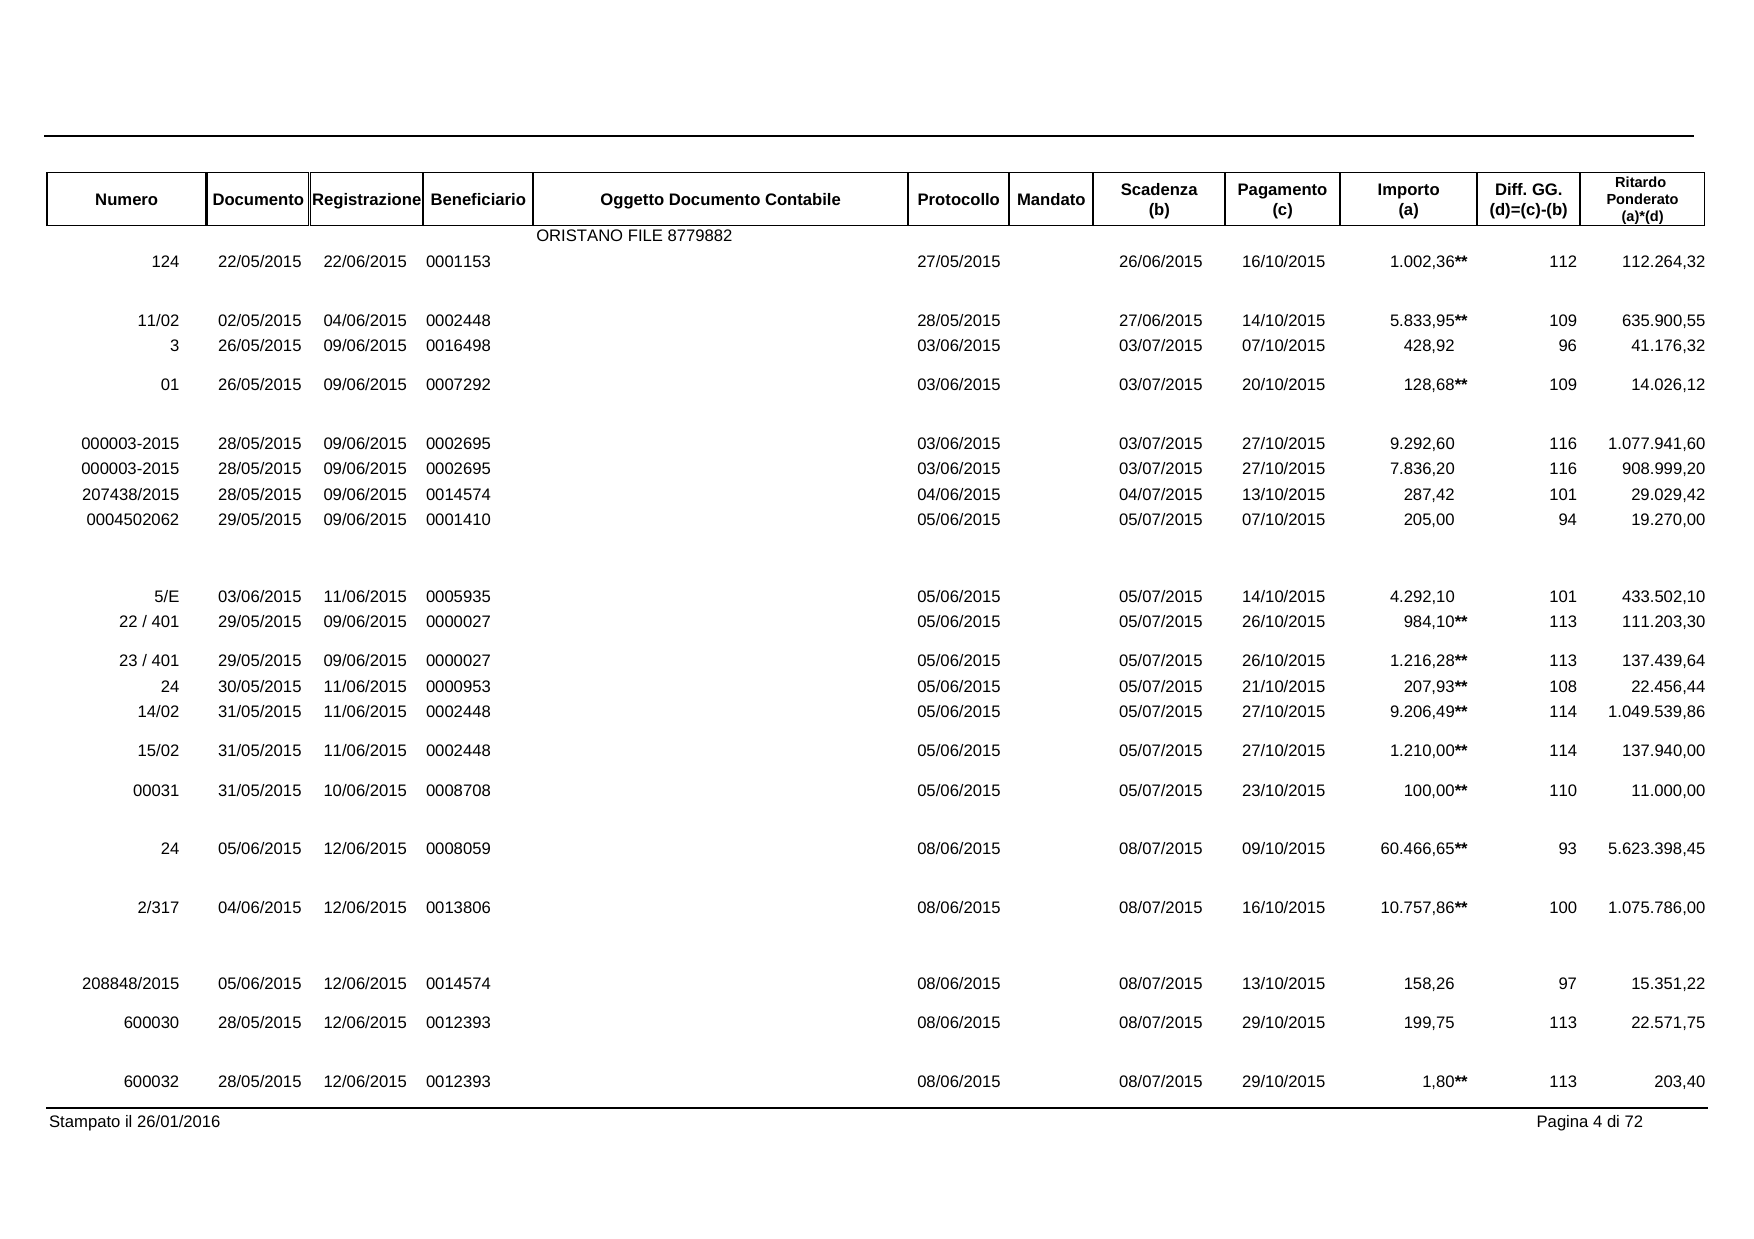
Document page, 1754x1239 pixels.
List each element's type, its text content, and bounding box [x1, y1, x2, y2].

table_cell [890, 358, 908, 372]
table_cell 0008059 [426, 839, 531, 861]
table_cell 31/05/2015 [209, 741, 309, 764]
table_cell [536, 780, 873, 803]
table_cell [0, 310, 44, 333]
table_cell 24 [49, 839, 179, 861]
table_cell [1075, 1036, 1093, 1068]
table_cell [146, 398, 179, 430]
table_cell [381, 533, 414, 583]
table_cell [1698, 398, 1705, 430]
table_cell [426, 398, 531, 430]
table_cell [0, 974, 44, 996]
table_cell 7.836,20 [1342, 459, 1454, 481]
table_cell 5.623.398,45 [1582, 839, 1705, 861]
table_cell [381, 764, 414, 777]
table_cell [319, 274, 381, 307]
table_cell [1582, 274, 1643, 307]
table_cell [0, 1072, 44, 1094]
table_cell [1099, 1036, 1222, 1068]
table_cell [179, 1072, 206, 1094]
table_cell 128,68 [1342, 375, 1454, 397]
table_cell ** [1455, 677, 1479, 699]
table_cell [1708, 651, 1753, 674]
table_cell [1455, 510, 1479, 532]
table_cell [319, 226, 381, 249]
table_cell 03/07/2015 [1099, 434, 1222, 456]
table_cell 113 [1483, 651, 1577, 674]
table_header [1708, 0, 1753, 49]
table_cell [1073, 587, 1096, 609]
table_cell 16/10/2015 [1228, 898, 1340, 920]
table_cell [414, 677, 423, 699]
table_cell [146, 861, 179, 894]
table_cell [179, 226, 206, 249]
table_cell Mandato [1010, 173, 1092, 225]
table_cell [1075, 996, 1093, 1010]
table_cell [414, 839, 423, 861]
table_cell [1708, 510, 1753, 532]
table_cell 08/06/2015 [908, 1072, 1009, 1094]
table_cell [179, 533, 206, 583]
table_cell [1708, 612, 1753, 634]
table_cell ** [1455, 310, 1479, 333]
table_cell [0, 702, 44, 725]
table_cell [1582, 533, 1643, 583]
table_cell [1483, 398, 1577, 430]
table_cell Pagamento (c) [1226, 173, 1339, 225]
table_cell 14/10/2015 [1228, 587, 1340, 609]
table_cell Beneficiario [424, 173, 532, 225]
table_cell 100 [1483, 898, 1577, 920]
table_cell 05/07/2015 [1099, 702, 1222, 725]
table_cell 114 [1483, 702, 1577, 725]
table_cell [1012, 375, 1072, 397]
table_cell [414, 803, 423, 836]
table_cell 1.002,36 [1342, 252, 1454, 274]
table_cell [414, 1094, 423, 1107]
table_cell [310, 336, 316, 358]
table_cell 113 [1483, 1072, 1577, 1094]
table_cell [1012, 485, 1072, 507]
table_cell 16/10/2015 [1228, 252, 1340, 274]
table_cell Pagina 4 di 72 [1345, 1112, 1643, 1141]
table_cell [1708, 434, 1753, 456]
table_cell [426, 533, 531, 583]
table_cell [1099, 274, 1222, 307]
table_cell [310, 725, 316, 738]
table_cell [319, 1036, 381, 1068]
table_cell [1483, 920, 1577, 971]
table_cell 29/05/2015 [209, 612, 309, 634]
table_cell [911, 725, 1009, 738]
table_cell [1708, 336, 1753, 358]
table_cell [179, 1036, 206, 1068]
table_cell [911, 274, 1009, 307]
table_cell [209, 635, 309, 648]
table_cell [1012, 839, 1072, 861]
table_cell ** [1455, 651, 1479, 674]
table_cell [1455, 459, 1479, 481]
table_cell [1708, 310, 1753, 333]
table_cell 0005935 [426, 587, 531, 609]
table_cell [179, 310, 206, 333]
table_cell [179, 459, 206, 481]
table_cell [1708, 974, 1753, 996]
table_cell [1073, 612, 1096, 634]
table_cell 05/06/2015 [908, 702, 1009, 725]
table_cell [536, 274, 873, 307]
table_cell 01 [49, 375, 179, 397]
table_cell [179, 398, 206, 430]
table_cell 101 [1483, 485, 1577, 507]
table_cell [1643, 533, 1694, 583]
table_cell 1.075.786,00 [1582, 898, 1705, 920]
table_cell [1099, 226, 1222, 249]
table_cell [1345, 274, 1454, 307]
table_cell [1582, 764, 1643, 777]
table_cell 09/06/2015 [316, 459, 414, 481]
table_cell [310, 310, 316, 333]
table_cell [1073, 651, 1096, 674]
table_cell [1073, 974, 1096, 996]
table_cell [1643, 803, 1694, 836]
table_cell 11/06/2015 [316, 741, 414, 764]
table_cell [1012, 764, 1072, 777]
table_cell [1455, 226, 1477, 249]
table_cell [890, 375, 908, 397]
table_cell [1073, 898, 1096, 920]
table_cell 13/10/2015 [1228, 485, 1340, 507]
table_cell 21/10/2015 [1228, 677, 1340, 699]
table_cell [1483, 803, 1577, 836]
table_cell [873, 336, 890, 358]
table_cell [536, 803, 873, 836]
table_cell [414, 702, 423, 725]
table_cell [381, 274, 414, 307]
table_cell [1455, 358, 1477, 372]
table_cell [1698, 1112, 1705, 1141]
table_cell [0, 677, 44, 699]
table_cell [1012, 974, 1072, 996]
table_cell 22.571,75 [1582, 1013, 1705, 1036]
table_cell 60.466,65 [1342, 839, 1454, 861]
table_cell [890, 1013, 908, 1036]
table_cell 08/06/2015 [908, 1013, 1009, 1036]
table_cell Stampato il 26/01/2016 [49, 1112, 319, 1141]
table_cell [1708, 677, 1753, 699]
table_cell [0, 96, 44, 126]
table_cell 11/02 [49, 310, 179, 333]
table_cell [1708, 764, 1753, 777]
table_cell [873, 138, 890, 172]
table_cell [1345, 398, 1454, 430]
table_cell 28/05/2015 [209, 459, 309, 481]
table_cell [179, 138, 206, 172]
table_cell [310, 398, 316, 430]
table_cell [873, 1094, 890, 1107]
table_cell 12/06/2015 [316, 898, 414, 920]
table_cell 05/07/2015 [1099, 612, 1222, 634]
table_cell [0, 398, 44, 430]
table_cell [49, 764, 138, 777]
table_cell [1012, 510, 1072, 532]
table_cell 07/10/2015 [1228, 510, 1340, 532]
table_cell 05/06/2015 [908, 741, 1009, 764]
table_cell [890, 336, 908, 358]
table_cell [1075, 274, 1093, 307]
table_cell [49, 398, 138, 430]
table_cell [1252, 226, 1340, 249]
table_cell [1643, 1036, 1694, 1068]
table_cell [179, 803, 206, 836]
table_cell 12/06/2015 [316, 1072, 414, 1094]
table_cell [1012, 226, 1072, 249]
table_cell [536, 635, 873, 648]
table_cell [536, 375, 873, 397]
table_cell 09/06/2015 [316, 510, 414, 532]
table_cell 1,80 [1342, 1072, 1454, 1094]
table_cell [0, 635, 44, 648]
table_cell [179, 252, 206, 274]
table_cell [1345, 358, 1454, 372]
table_cell [1698, 764, 1705, 777]
table_cell 0012393 [426, 1072, 531, 1094]
table_cell [209, 138, 309, 172]
table_cell [310, 226, 316, 249]
table_cell [873, 533, 890, 583]
table_cell [209, 1094, 309, 1107]
table_cell [1483, 1036, 1577, 1068]
table_cell [319, 996, 381, 1010]
table_cell [310, 920, 316, 971]
table_cell [414, 725, 423, 738]
table_cell [1455, 587, 1479, 609]
table_cell [911, 635, 1009, 648]
table_cell [1228, 533, 1252, 583]
table_cell Documento [208, 173, 308, 225]
table_cell [1483, 274, 1577, 307]
table_cell [1075, 725, 1093, 738]
table_cell [1012, 533, 1072, 583]
table_cell 0000953 [426, 677, 531, 699]
table_cell [890, 702, 908, 725]
table_cell [0, 725, 44, 738]
table_cell [1455, 996, 1477, 1010]
table_cell [1582, 920, 1643, 971]
table_cell [873, 1013, 890, 1036]
table_cell 4.292,10 [1342, 587, 1454, 609]
table_cell [873, 587, 890, 609]
table_cell [1012, 861, 1072, 894]
table_cell 08/07/2015 [1099, 839, 1222, 861]
table_cell [426, 138, 531, 172]
table_cell [49, 725, 138, 738]
table_cell [1012, 996, 1072, 1010]
table_cell [426, 861, 531, 894]
table_cell 05/06/2015 [209, 839, 309, 861]
table_cell 203,40 [1582, 1072, 1705, 1094]
table_cell [890, 780, 908, 803]
table_cell [873, 310, 890, 333]
table_cell [536, 1013, 873, 1036]
table_header [1345, 0, 1454, 49]
table_cell 09/06/2015 [316, 651, 414, 674]
table_header [1099, 0, 1222, 49]
table_cell 635.900,55 [1582, 310, 1705, 333]
table_cell [1012, 398, 1072, 430]
table_cell 03/07/2015 [1099, 336, 1222, 358]
table_cell [1073, 677, 1096, 699]
table_cell [310, 274, 316, 307]
table_cell [873, 358, 890, 372]
table_cell [873, 651, 890, 674]
table_cell [49, 1094, 138, 1107]
table_cell [873, 780, 890, 803]
table_cell [873, 974, 890, 996]
table_cell [179, 725, 206, 738]
table_cell [1708, 126, 1753, 133]
table_cell [209, 803, 309, 836]
table_cell [414, 651, 423, 674]
table_cell [873, 764, 890, 777]
table_header [146, 0, 179, 49]
table_cell [310, 1094, 316, 1107]
table_cell [381, 803, 414, 836]
table_cell 11/06/2015 [316, 677, 414, 699]
table_cell [1698, 1036, 1705, 1068]
table_cell [1455, 974, 1479, 996]
table_cell [426, 725, 531, 738]
table_cell [536, 485, 873, 507]
table_cell 04/07/2015 [1099, 485, 1222, 507]
table_cell 09/06/2015 [316, 375, 414, 397]
table_cell [0, 1094, 44, 1108]
table_cell [1582, 226, 1643, 249]
table_cell [1073, 252, 1096, 274]
table_cell [1252, 533, 1340, 583]
table_cell [536, 920, 873, 971]
table_cell [1252, 1036, 1340, 1068]
table_cell [426, 635, 531, 648]
table_cell 207438/2015 [49, 485, 179, 507]
table_cell [179, 780, 206, 803]
table_cell [1345, 226, 1454, 249]
table_cell [1012, 612, 1072, 634]
table_cell [1252, 920, 1340, 971]
table_cell [426, 1094, 531, 1107]
table_cell [414, 336, 423, 358]
table_cell [890, 310, 908, 333]
table_cell [1228, 861, 1252, 894]
table_cell [1455, 138, 1477, 172]
table_cell [1455, 861, 1477, 894]
table_cell [426, 358, 531, 372]
table_cell [1228, 358, 1252, 372]
table_cell [1483, 764, 1577, 777]
table_cell [890, 434, 908, 456]
table_cell 02/05/2015 [209, 310, 309, 333]
table_cell [1252, 635, 1340, 648]
table_cell 97 [1483, 974, 1577, 996]
table_cell [1698, 96, 1705, 126]
table_cell [873, 677, 890, 699]
table_cell [1455, 920, 1477, 971]
table_cell 05/06/2015 [908, 780, 1009, 803]
table_cell [146, 635, 179, 648]
table_cell 26/10/2015 [1228, 651, 1340, 674]
table_cell [0, 587, 44, 609]
table_cell [1012, 725, 1072, 738]
table_cell [0, 485, 44, 507]
table_cell [1698, 138, 1705, 172]
table_cell 0014574 [426, 974, 531, 996]
table_cell [1698, 861, 1705, 894]
table_cell 09/06/2015 [316, 336, 414, 358]
table_cell [310, 651, 316, 674]
table_cell 04/06/2015 [316, 310, 414, 333]
table_cell 111.203,30 [1582, 612, 1705, 634]
table_cell [1345, 533, 1454, 583]
table_cell [1455, 764, 1477, 777]
table_cell [1228, 920, 1252, 971]
table_cell [1455, 434, 1479, 456]
table_cell 09/10/2015 [1228, 839, 1340, 861]
table_cell [49, 920, 138, 971]
table_cell [1708, 1013, 1753, 1036]
table_cell Registrazione [311, 173, 422, 225]
table_cell [0, 920, 44, 971]
table_cell [319, 725, 381, 738]
table_cell 101 [1483, 587, 1577, 609]
table_cell 08/07/2015 [1099, 974, 1222, 996]
table_cell 0008708 [426, 780, 531, 803]
table_cell 14/02 [49, 702, 179, 725]
table_cell [310, 635, 316, 648]
table_cell [1012, 434, 1072, 456]
table_cell [1708, 635, 1753, 648]
table_cell [1228, 996, 1252, 1010]
table_cell [310, 612, 316, 634]
table_cell 1.216,28 [1342, 651, 1454, 674]
table_cell [310, 741, 316, 764]
table_cell 08/06/2015 [908, 974, 1009, 996]
table_cell 09/06/2015 [316, 434, 414, 456]
table_cell [414, 612, 423, 634]
table_cell [414, 375, 423, 397]
table_cell 114 [1483, 741, 1577, 764]
table_cell [179, 702, 206, 725]
table_cell [1582, 138, 1643, 172]
table_cell 14.026,12 [1582, 375, 1705, 397]
table_cell [0, 1013, 44, 1036]
table_cell [911, 861, 1009, 894]
table_header [1483, 0, 1577, 49]
table_cell [1228, 803, 1252, 836]
table_header [426, 0, 531, 49]
table_cell [179, 974, 206, 996]
table_cell [414, 138, 423, 172]
table_cell [146, 1036, 179, 1068]
table_cell [1483, 725, 1577, 738]
table_cell 0013806 [426, 898, 531, 920]
table_cell [890, 803, 908, 836]
table_cell [1455, 803, 1477, 836]
table_cell 0002695 [426, 459, 531, 481]
table_cell [1012, 1013, 1072, 1036]
table_cell [426, 764, 531, 777]
table_cell 31/05/2015 [209, 780, 309, 803]
table_cell [414, 587, 423, 609]
table_cell [310, 252, 316, 274]
table_cell 0002448 [426, 741, 531, 764]
table_cell 113 [1483, 612, 1577, 634]
table_cell [179, 485, 206, 507]
table_cell 27/10/2015 [1228, 434, 1340, 456]
table_cell [310, 780, 316, 803]
table_cell 0007292 [426, 375, 531, 397]
table_cell [1099, 861, 1222, 894]
table_cell [49, 996, 138, 1010]
table_cell [0, 434, 44, 456]
table_cell [1099, 1094, 1222, 1107]
table_cell [1252, 358, 1340, 372]
table_cell [209, 861, 309, 894]
table_cell [1483, 1094, 1577, 1107]
table_cell [319, 861, 381, 894]
table_cell [1228, 635, 1252, 648]
table_cell [911, 533, 1009, 583]
table_cell [1345, 1036, 1454, 1068]
table_cell Importo (a) [1341, 173, 1476, 225]
table_cell 22 / 401 [49, 612, 179, 634]
table_cell [1073, 839, 1096, 861]
table_cell [1483, 533, 1577, 583]
table_cell [381, 635, 414, 648]
table_cell [146, 920, 179, 971]
table_cell 09/06/2015 [316, 612, 414, 634]
table_cell 0001410 [426, 510, 531, 532]
table_cell [179, 651, 206, 674]
table_cell [1698, 1094, 1705, 1107]
table_cell 22/06/2015 [316, 252, 414, 274]
table_cell [1099, 138, 1222, 172]
table_cell 27/10/2015 [1228, 702, 1340, 725]
table_cell [0, 839, 44, 861]
table_cell [0, 533, 44, 583]
table_cell 05/06/2015 [908, 510, 1009, 532]
table_cell [310, 803, 316, 836]
table_cell [414, 741, 423, 764]
table_header [319, 0, 381, 49]
table_cell [890, 612, 908, 634]
table_cell 26/05/2015 [209, 336, 309, 358]
table_cell 05/07/2015 [1099, 651, 1222, 674]
table_cell [1345, 920, 1454, 971]
table_cell [1455, 725, 1477, 738]
table_cell [1099, 764, 1222, 777]
table_cell [0, 996, 44, 1010]
table_cell [146, 725, 179, 738]
table_cell 12/06/2015 [316, 974, 414, 996]
table_cell [1012, 702, 1072, 725]
table_cell [1708, 358, 1753, 372]
table_cell [1708, 803, 1753, 836]
table_cell 27/05/2015 [908, 252, 1009, 274]
table_cell [49, 533, 138, 583]
table_cell [873, 1072, 890, 1094]
table_cell [1582, 996, 1643, 1010]
table_cell [414, 533, 423, 583]
table_cell [1483, 635, 1577, 648]
table_cell [873, 725, 890, 738]
table_header [0, 0, 44, 49]
table_cell [209, 398, 309, 430]
table_cell [911, 398, 1009, 430]
table_cell [179, 741, 206, 764]
table_cell [1012, 1094, 1072, 1107]
table_header [1455, 0, 1477, 49]
table_cell [0, 51, 44, 90]
table_cell [1012, 898, 1072, 920]
table_cell [1455, 398, 1477, 430]
table_cell [873, 898, 890, 920]
table_header [1582, 0, 1643, 49]
table_cell 29.029,42 [1582, 485, 1705, 507]
table_header [179, 0, 206, 49]
table_cell [0, 375, 44, 397]
table_cell [310, 434, 316, 456]
table_cell 08/06/2015 [908, 839, 1009, 861]
table_header [911, 0, 1009, 49]
table_cell [1345, 803, 1454, 836]
table_cell [1643, 764, 1694, 777]
table_cell [890, 996, 908, 1010]
table_cell 22/05/2015 [209, 252, 309, 274]
table_cell [1708, 138, 1753, 172]
table_cell [890, 587, 908, 609]
table_cell [1582, 635, 1643, 648]
table_cell [873, 274, 890, 307]
table_cell [1582, 861, 1643, 894]
table_cell [414, 252, 423, 274]
table_cell [209, 533, 309, 583]
table_cell 11/06/2015 [316, 587, 414, 609]
table_cell [1075, 398, 1093, 430]
table_cell [381, 1112, 1252, 1141]
table_cell 908.999,20 [1582, 459, 1705, 481]
table_cell [873, 741, 890, 764]
table_cell 0001153 [426, 252, 531, 274]
table_cell [1345, 861, 1454, 894]
table_cell 05/06/2015 [908, 651, 1009, 674]
table_cell [146, 533, 179, 583]
table_cell [1012, 459, 1072, 481]
table_cell [911, 803, 1009, 836]
table_cell [146, 1094, 179, 1107]
table_cell [1643, 274, 1694, 307]
table_cell [1708, 398, 1753, 430]
table_cell [1345, 764, 1454, 777]
table_cell [536, 533, 873, 583]
table_cell [146, 358, 179, 372]
table_cell 26/10/2015 [1228, 612, 1340, 634]
table_cell [426, 996, 531, 1010]
table_cell [141, 50, 1698, 133]
table_cell [1698, 996, 1705, 1010]
table_cell [1012, 1036, 1072, 1068]
table_cell [1698, 274, 1705, 307]
table_cell [310, 861, 316, 894]
table_cell [381, 138, 414, 172]
table_cell 05/07/2015 [1099, 780, 1222, 803]
table_cell [414, 1072, 423, 1094]
table_cell [890, 510, 908, 532]
table_cell [1073, 434, 1096, 456]
table_cell [0, 861, 44, 894]
table_cell [1643, 635, 1694, 648]
table_cell [0, 172, 44, 226]
table_cell 03/06/2015 [908, 459, 1009, 481]
table_cell 96 [1483, 336, 1577, 358]
table_cell [179, 1013, 206, 1036]
table_cell [1483, 996, 1577, 1010]
table_cell 30/05/2015 [209, 677, 309, 699]
table_cell 05/07/2015 [1099, 741, 1222, 764]
table_cell ** [1455, 612, 1479, 634]
table_cell [0, 651, 44, 674]
table_cell [319, 635, 381, 648]
table_cell [1698, 51, 1705, 90]
table_cell [1075, 226, 1093, 249]
table_cell [1099, 635, 1222, 648]
table_cell [1012, 635, 1072, 648]
table_cell 08/07/2015 [1099, 898, 1222, 920]
table_cell [310, 375, 316, 397]
table_cell [1708, 839, 1753, 861]
table_cell 600030 [49, 1013, 179, 1036]
table_cell [1643, 358, 1694, 372]
table_cell [890, 725, 908, 738]
table_cell 03/07/2015 [1099, 375, 1222, 397]
table_cell [873, 612, 890, 634]
table_cell 00031 [49, 780, 179, 803]
table_header [310, 0, 316, 49]
table_cell [1698, 533, 1705, 583]
table_cell 05/06/2015 [209, 974, 309, 996]
table_cell [1698, 725, 1705, 738]
table_cell [1455, 1013, 1479, 1036]
table_cell [310, 1036, 316, 1068]
table_cell [536, 434, 873, 456]
table_cell [536, 138, 873, 172]
table_cell [1099, 725, 1222, 738]
table_cell [1483, 138, 1577, 172]
table_cell [179, 336, 206, 358]
table_cell [1708, 51, 1753, 90]
table_cell [1075, 803, 1093, 836]
table_cell [1708, 898, 1753, 920]
table_cell [179, 434, 206, 456]
table_cell [1483, 226, 1577, 249]
table_cell [536, 839, 873, 861]
table_cell [873, 485, 890, 507]
table_cell Protocollo [909, 173, 1008, 225]
table_cell [1708, 1072, 1753, 1094]
table_cell 29/10/2015 [1228, 1072, 1340, 1094]
table_cell [426, 920, 531, 971]
table_cell [536, 764, 873, 777]
table_cell [414, 434, 423, 456]
table_cell [426, 803, 531, 836]
table_cell [1455, 533, 1477, 583]
table_cell [1708, 96, 1753, 126]
table_cell 9.292,60 [1342, 434, 1454, 456]
table_cell [1228, 226, 1252, 249]
table_cell 0002695 [426, 434, 531, 456]
table_cell [1708, 996, 1753, 1010]
table_cell [1252, 861, 1340, 894]
table_cell [873, 398, 890, 430]
table_cell [1075, 635, 1093, 648]
table_cell [310, 764, 316, 777]
table_cell [1075, 1094, 1093, 1107]
table_cell 112.264,32 [1582, 252, 1705, 274]
table_cell 28/05/2015 [209, 1013, 309, 1036]
table_cell [911, 226, 1009, 249]
table_cell [536, 587, 873, 609]
table_cell [1012, 677, 1072, 699]
table_cell [1643, 725, 1694, 738]
table_cell [179, 839, 206, 861]
table_cell [414, 459, 423, 481]
table_cell [890, 138, 908, 172]
table_cell [319, 920, 381, 971]
table_header [414, 0, 423, 49]
table_cell [1073, 375, 1096, 397]
table_cell Diff. GG. (d)=(c)-(b) [1478, 173, 1579, 225]
table_cell [1073, 336, 1096, 358]
table_cell [1455, 1036, 1477, 1068]
table_cell [310, 358, 316, 372]
table_cell 05/06/2015 [908, 612, 1009, 634]
table_cell ** [1455, 1072, 1479, 1094]
table_cell [1075, 138, 1093, 172]
table_cell 100,00 [1342, 780, 1454, 803]
table_cell [1708, 1036, 1753, 1068]
table_cell [536, 996, 873, 1010]
table_cell 000003-2015 [49, 459, 179, 481]
table_cell 26/05/2015 [209, 375, 309, 397]
table_cell [890, 485, 908, 507]
table_cell 600032 [49, 1072, 179, 1094]
table_cell [1012, 1072, 1072, 1094]
table_cell [414, 510, 423, 532]
table_cell [536, 1072, 873, 1094]
table_cell 137.940,00 [1582, 741, 1705, 764]
table_cell [1345, 996, 1454, 1010]
table_cell ** [1455, 839, 1479, 861]
table_cell [1643, 920, 1694, 971]
table_cell [414, 635, 423, 648]
table_header [209, 0, 309, 49]
table_cell 112 [1483, 252, 1577, 274]
table_cell [49, 1036, 138, 1068]
table_cell [1345, 635, 1454, 648]
table_cell [146, 764, 179, 777]
table_cell [1708, 172, 1753, 226]
table_cell [873, 920, 890, 971]
table_cell [1073, 1013, 1096, 1036]
table_cell [1708, 587, 1753, 609]
table_cell Scadenza (b) [1094, 173, 1224, 225]
table_cell [1012, 803, 1072, 836]
table_cell 05/07/2015 [1099, 677, 1222, 699]
table_cell [146, 138, 179, 172]
table_cell [414, 974, 423, 996]
table_cell [0, 612, 44, 634]
table_cell 000003-2015 [49, 434, 179, 456]
table_cell [911, 1036, 1009, 1068]
table_cell 28/05/2015 [209, 434, 309, 456]
table_cell [890, 651, 908, 674]
table_cell [381, 398, 414, 430]
table_cell [179, 358, 206, 372]
table_cell [1099, 358, 1222, 372]
table_cell 0000027 [426, 612, 531, 634]
table_cell 0014574 [426, 485, 531, 507]
table_header [1643, 0, 1694, 49]
table_cell [890, 274, 908, 307]
table_cell [209, 1036, 309, 1068]
table_cell [1073, 741, 1096, 764]
table_cell [1228, 1036, 1252, 1068]
table_cell [179, 587, 206, 609]
table_cell [414, 274, 423, 307]
table_cell [1075, 533, 1093, 583]
table_cell [1708, 252, 1753, 274]
table_cell [179, 996, 206, 1010]
table_cell 124 [49, 252, 179, 274]
table_cell [1708, 485, 1753, 507]
table_cell 08/07/2015 [1099, 1072, 1222, 1094]
table_cell 109 [1483, 375, 1577, 397]
table_cell [1012, 274, 1072, 307]
table_cell [1708, 274, 1753, 307]
table_cell 94 [1483, 510, 1577, 532]
table_cell [890, 677, 908, 699]
table_cell [890, 1036, 908, 1068]
table_cell [146, 996, 179, 1010]
table_cell [179, 764, 206, 777]
table_cell [209, 226, 309, 249]
table_cell 20/10/2015 [1228, 375, 1340, 397]
table_cell 31/05/2015 [209, 702, 309, 725]
table_header [1075, 0, 1093, 49]
table_cell [49, 635, 138, 648]
table_cell [1099, 803, 1222, 836]
table_cell 05/06/2015 [908, 587, 1009, 609]
table_cell ** [1455, 898, 1479, 920]
table_cell [310, 996, 316, 1010]
table_cell [1252, 725, 1340, 738]
table_cell [310, 533, 316, 583]
table_cell [1075, 764, 1093, 777]
table_cell [319, 398, 381, 430]
table_cell [146, 226, 179, 249]
table_cell [890, 764, 908, 777]
table_cell [890, 1094, 908, 1107]
table_cell [1708, 702, 1753, 725]
table_cell [146, 274, 179, 307]
table_cell [536, 898, 873, 920]
table_cell 13/10/2015 [1228, 974, 1340, 996]
table_cell [1345, 725, 1454, 738]
table_cell [310, 587, 316, 609]
table_cell 0002448 [426, 310, 531, 333]
table_cell 03/07/2015 [1099, 459, 1222, 481]
table_cell [179, 375, 206, 397]
table_cell 03/06/2015 [209, 587, 309, 609]
table_cell [1252, 274, 1340, 307]
table_cell [1252, 996, 1340, 1010]
table_cell 0000027 [426, 651, 531, 674]
table_cell ** [1455, 780, 1479, 803]
table_cell 428,92 [1342, 336, 1454, 358]
table_cell [1345, 138, 1454, 172]
table_cell [414, 1013, 423, 1036]
table_cell [536, 741, 873, 764]
table_cell [1012, 310, 1072, 333]
table_header [49, 0, 138, 49]
table_cell 12/06/2015 [316, 1013, 414, 1036]
table_cell 287,42 [1342, 485, 1454, 507]
table_cell [0, 1036, 44, 1068]
table_cell [536, 310, 873, 333]
table_cell [209, 996, 309, 1010]
table_cell [414, 1036, 423, 1068]
table_cell [890, 861, 908, 894]
table_cell [1012, 587, 1072, 609]
table_cell 433.502,10 [1582, 587, 1705, 609]
table_cell 08/07/2015 [1099, 1013, 1222, 1036]
table_cell [1012, 336, 1072, 358]
table_cell [890, 252, 908, 274]
table_cell [873, 1036, 890, 1068]
table_cell [414, 920, 423, 971]
table_cell [1643, 861, 1694, 894]
table_cell [0, 1112, 44, 1141]
table_cell [890, 398, 908, 430]
table_cell [49, 861, 138, 894]
table_cell [1455, 1094, 1477, 1107]
table_cell [179, 861, 206, 894]
table_cell [414, 861, 423, 894]
table_cell [1075, 920, 1093, 971]
table_cell [1099, 533, 1222, 583]
table_cell [146, 803, 179, 836]
table_cell 113 [1483, 1013, 1577, 1036]
table_cell [414, 310, 423, 333]
table_cell [426, 226, 531, 249]
table_cell [179, 510, 206, 532]
table_cell [414, 398, 423, 430]
table_cell 15/02 [49, 741, 179, 764]
table_header [1698, 0, 1705, 49]
table_cell [536, 510, 873, 532]
table_cell [209, 358, 309, 372]
table_cell [310, 898, 316, 920]
table_cell [536, 459, 873, 481]
table_cell [319, 533, 381, 583]
table_cell [319, 803, 381, 836]
table_cell [1073, 702, 1096, 725]
table_cell [209, 764, 309, 777]
table_cell [1455, 274, 1477, 307]
table_cell [1228, 1094, 1252, 1107]
table_cell [414, 358, 423, 372]
table_cell [414, 226, 423, 249]
table_cell [1708, 226, 1753, 249]
table_cell 05/07/2015 [1099, 587, 1222, 609]
table_cell [1073, 310, 1096, 333]
table_cell [0, 336, 44, 358]
table_cell [1099, 996, 1222, 1010]
table_cell [890, 1072, 908, 1094]
table_cell [536, 1036, 873, 1068]
table_cell 29/05/2015 [209, 651, 309, 674]
table_cell [911, 358, 1009, 372]
table_cell [381, 226, 414, 249]
table_cell [381, 358, 414, 372]
table_cell [49, 226, 138, 249]
table_cell [873, 459, 890, 481]
table_cell 27/10/2015 [1228, 741, 1340, 764]
table_header [1228, 0, 1252, 49]
table_cell 984,10 [1342, 612, 1454, 634]
table_cell [0, 780, 44, 803]
table_cell 03/06/2015 [908, 336, 1009, 358]
table_cell [1073, 780, 1096, 803]
table_cell [1228, 398, 1252, 430]
table_cell [911, 138, 1009, 172]
table_cell [414, 898, 423, 920]
table_cell [414, 780, 423, 803]
table_cell [873, 702, 890, 725]
table_cell 41.176,32 [1582, 336, 1705, 358]
table_cell 10.757,86 [1342, 898, 1454, 920]
table_cell 05/07/2015 [1099, 510, 1222, 532]
table_cell [1708, 725, 1753, 738]
table_cell [319, 1094, 381, 1107]
table_cell [319, 764, 381, 777]
table_cell 19.270,00 [1582, 510, 1705, 532]
table_cell 1.077.941,60 [1582, 434, 1705, 456]
table_cell [414, 485, 423, 507]
table_cell [1455, 485, 1479, 507]
table_cell [310, 839, 316, 861]
table_cell [1099, 398, 1222, 430]
table_cell [310, 1013, 316, 1036]
table_cell [1073, 485, 1096, 507]
table_cell [1073, 459, 1096, 481]
table_cell [1228, 138, 1252, 172]
table_cell 158,26 [1342, 974, 1454, 996]
table_cell 108 [1483, 677, 1577, 699]
table_cell [1708, 459, 1753, 481]
table_header [890, 0, 908, 49]
table_cell [310, 459, 316, 481]
table_cell 03/06/2015 [908, 375, 1009, 397]
table_cell [49, 358, 138, 372]
table_cell [0, 803, 44, 836]
table_cell 0004502062 [49, 510, 179, 532]
table_cell [1455, 635, 1477, 648]
table_cell [1708, 741, 1753, 764]
table_cell [209, 274, 309, 307]
table_cell 15.351,22 [1582, 974, 1705, 996]
table_cell [536, 725, 873, 738]
table_cell Oggetto Documento Contabile [534, 173, 907, 225]
table_cell [310, 974, 316, 996]
table_cell [381, 996, 414, 1010]
table_cell [1228, 725, 1252, 738]
table_cell [1698, 226, 1705, 249]
table_cell [1582, 1094, 1643, 1107]
table_cell [319, 358, 381, 372]
table_cell [1708, 920, 1753, 971]
table_cell ** [1455, 252, 1479, 274]
table_cell [1643, 996, 1694, 1010]
table_cell 110 [1483, 780, 1577, 803]
table_cell 28/05/2015 [209, 1072, 309, 1094]
table_header [1012, 0, 1072, 49]
table_cell 03/06/2015 [908, 434, 1009, 456]
table_cell [209, 920, 309, 971]
table_cell [890, 741, 908, 764]
table_cell [381, 725, 414, 738]
table_cell [536, 398, 873, 430]
table_cell [536, 612, 873, 634]
table_cell [426, 1036, 531, 1068]
table_cell [1483, 861, 1577, 894]
table_cell [310, 702, 316, 725]
table_cell [414, 996, 423, 1010]
table_cell [310, 138, 316, 172]
table_cell [873, 996, 890, 1010]
table_cell [1643, 226, 1694, 249]
table_cell 2/317 [49, 898, 179, 920]
table_cell [0, 226, 44, 249]
table_cell [1698, 635, 1705, 648]
table_cell [911, 920, 1009, 971]
table_cell [0, 252, 44, 274]
table_cell [1012, 780, 1072, 803]
table_cell [1012, 358, 1072, 372]
table_cell [49, 138, 138, 172]
table_cell [873, 861, 890, 894]
table_cell [890, 839, 908, 861]
table_cell 09/06/2015 [316, 485, 414, 507]
table_cell [1252, 398, 1340, 430]
table_cell [1099, 920, 1222, 971]
table_cell 5.833,95 [1342, 310, 1454, 333]
table_cell [0, 741, 44, 764]
table_cell [1643, 398, 1694, 430]
table_cell [536, 1094, 873, 1107]
table_cell [0, 274, 44, 307]
table_cell [536, 651, 873, 674]
table_cell 12/06/2015 [316, 839, 414, 861]
table_cell [310, 677, 316, 699]
table_cell 23 / 401 [49, 651, 179, 674]
table_cell [1708, 1112, 1753, 1141]
table_cell [536, 861, 873, 894]
table_cell [1252, 1094, 1340, 1107]
table_cell [1582, 398, 1643, 430]
table_cell 07/10/2015 [1228, 336, 1340, 358]
table_cell [536, 252, 873, 274]
table_cell [1012, 252, 1072, 274]
table_cell [310, 485, 316, 507]
table_cell 109 [1483, 310, 1577, 333]
table_cell 3 [49, 336, 179, 358]
table_cell 24 [49, 677, 179, 699]
table_cell 208848/2015 [49, 974, 179, 996]
table_header [1252, 0, 1340, 49]
table_cell 22.456,44 [1582, 677, 1705, 699]
table_cell [536, 677, 873, 699]
table_cell [1582, 358, 1643, 372]
table_cell [873, 375, 890, 397]
table_cell [1345, 1094, 1454, 1107]
table_cell 08/06/2015 [908, 898, 1009, 920]
table_cell [319, 138, 381, 172]
table_cell [890, 920, 908, 971]
table_cell 14/10/2015 [1228, 310, 1340, 333]
table_cell [1012, 138, 1072, 172]
table_cell [536, 336, 873, 358]
table_cell 137.439,64 [1582, 651, 1705, 674]
table_cell [890, 974, 908, 996]
table_cell 116 [1483, 434, 1577, 456]
table_cell [1012, 651, 1072, 674]
table_cell [0, 510, 44, 532]
table_cell [0, 898, 44, 920]
table_cell [381, 920, 414, 971]
table_cell 205,00 [1342, 510, 1454, 532]
table_cell [1483, 358, 1577, 372]
table_cell [1012, 741, 1072, 764]
table_cell [0, 126, 44, 133]
table_cell [319, 1112, 381, 1141]
table_cell [209, 725, 309, 738]
table_cell 9.206,49 [1342, 702, 1454, 725]
table_cell [890, 533, 908, 583]
table_cell 11.000,00 [1582, 780, 1705, 803]
table_cell [873, 839, 890, 861]
table_cell 0016498 [426, 336, 531, 358]
table_cell [1698, 358, 1705, 372]
table_cell [1582, 725, 1643, 738]
table_cell [310, 1072, 316, 1094]
table_cell [536, 358, 873, 372]
table_header [536, 0, 873, 49]
table_cell [890, 635, 908, 648]
table_cell [414, 764, 423, 777]
table_cell [873, 252, 890, 274]
table_header [381, 0, 414, 49]
table_cell [381, 1094, 414, 1107]
table_cell [1708, 1094, 1753, 1108]
table_cell [1075, 358, 1093, 372]
table_cell [179, 898, 206, 920]
table_cell [179, 920, 206, 971]
table_cell 11/06/2015 [316, 702, 414, 725]
table_cell ** [1455, 375, 1479, 397]
table_cell 28/05/2015 [209, 485, 309, 507]
table_cell 5/E [49, 587, 179, 609]
table_cell [1073, 1072, 1096, 1094]
table_cell [0, 764, 44, 777]
table_cell [873, 635, 890, 648]
table_cell ** [1455, 741, 1479, 764]
table_cell [1228, 764, 1252, 777]
table_cell [49, 50, 138, 133]
table_cell [49, 274, 138, 307]
table_cell [0, 459, 44, 481]
table_cell [1708, 861, 1753, 894]
table_cell [1698, 126, 1705, 133]
table_cell [1643, 138, 1694, 172]
table_cell [1455, 336, 1479, 358]
table_cell 93 [1483, 839, 1577, 861]
table_cell 23/10/2015 [1228, 780, 1340, 803]
table_cell [1708, 533, 1753, 583]
table_cell [911, 764, 1009, 777]
table_cell [1643, 1112, 1694, 1141]
table_cell [179, 274, 206, 307]
table_cell [1252, 138, 1340, 172]
table_cell 199,75 [1342, 1013, 1454, 1036]
table_cell 05/06/2015 [908, 677, 1009, 699]
table_cell 1.049.539,86 [1582, 702, 1705, 725]
table_cell ORISTANO FILE 8779882 [536, 226, 911, 249]
table_cell 0002448 [426, 702, 531, 725]
table_cell [1708, 780, 1753, 803]
table_cell [536, 974, 873, 996]
table_cell [0, 138, 44, 172]
table_cell ** [1455, 702, 1479, 725]
table_cell [179, 612, 206, 634]
table_cell Numero [48, 173, 205, 225]
table_cell [536, 702, 873, 725]
table_cell [873, 510, 890, 532]
table_cell [1582, 1036, 1643, 1068]
table_cell [1582, 803, 1643, 836]
table_cell 116 [1483, 459, 1577, 481]
table_cell [1252, 803, 1340, 836]
table_cell [873, 434, 890, 456]
table_cell [1643, 1094, 1694, 1107]
table_cell [426, 274, 531, 307]
table_cell [179, 677, 206, 699]
table_header [873, 0, 890, 49]
table_cell [1708, 375, 1753, 397]
table_cell [381, 861, 414, 894]
table_cell 26/06/2015 [1099, 252, 1222, 274]
table_cell Ritardo Ponderato (a)*(d) [1581, 173, 1704, 225]
table_cell 27/10/2015 [1228, 459, 1340, 481]
table_cell [49, 803, 138, 836]
table_cell 1.210,00 [1342, 741, 1454, 764]
table_cell [1012, 920, 1072, 971]
table_cell 29/10/2015 [1228, 1013, 1340, 1036]
table_cell [873, 803, 890, 836]
table_cell [1698, 920, 1705, 971]
table_cell 10/06/2015 [316, 780, 414, 803]
table_cell [310, 510, 316, 532]
table_cell 207,93 [1342, 677, 1454, 699]
table_cell [1252, 1112, 1340, 1141]
table_cell [890, 898, 908, 920]
table_cell 04/06/2015 [908, 485, 1009, 507]
table_cell 29/05/2015 [209, 510, 309, 532]
table_cell 0012393 [426, 1013, 531, 1036]
table_cell 04/06/2015 [209, 898, 309, 920]
table_cell [381, 1036, 414, 1068]
table_cell [1075, 861, 1093, 894]
table_cell [911, 996, 1009, 1010]
table_cell [1073, 510, 1096, 532]
table_cell [1698, 803, 1705, 836]
table_cell [1252, 764, 1340, 777]
table_cell [179, 1094, 206, 1107]
table_cell [890, 459, 908, 481]
table_cell 27/06/2015 [1099, 310, 1222, 333]
table_cell 28/05/2015 [908, 310, 1009, 333]
table_cell [1228, 274, 1252, 307]
table_cell [179, 635, 206, 648]
table_cell [0, 358, 44, 372]
table_cell [911, 1094, 1009, 1107]
